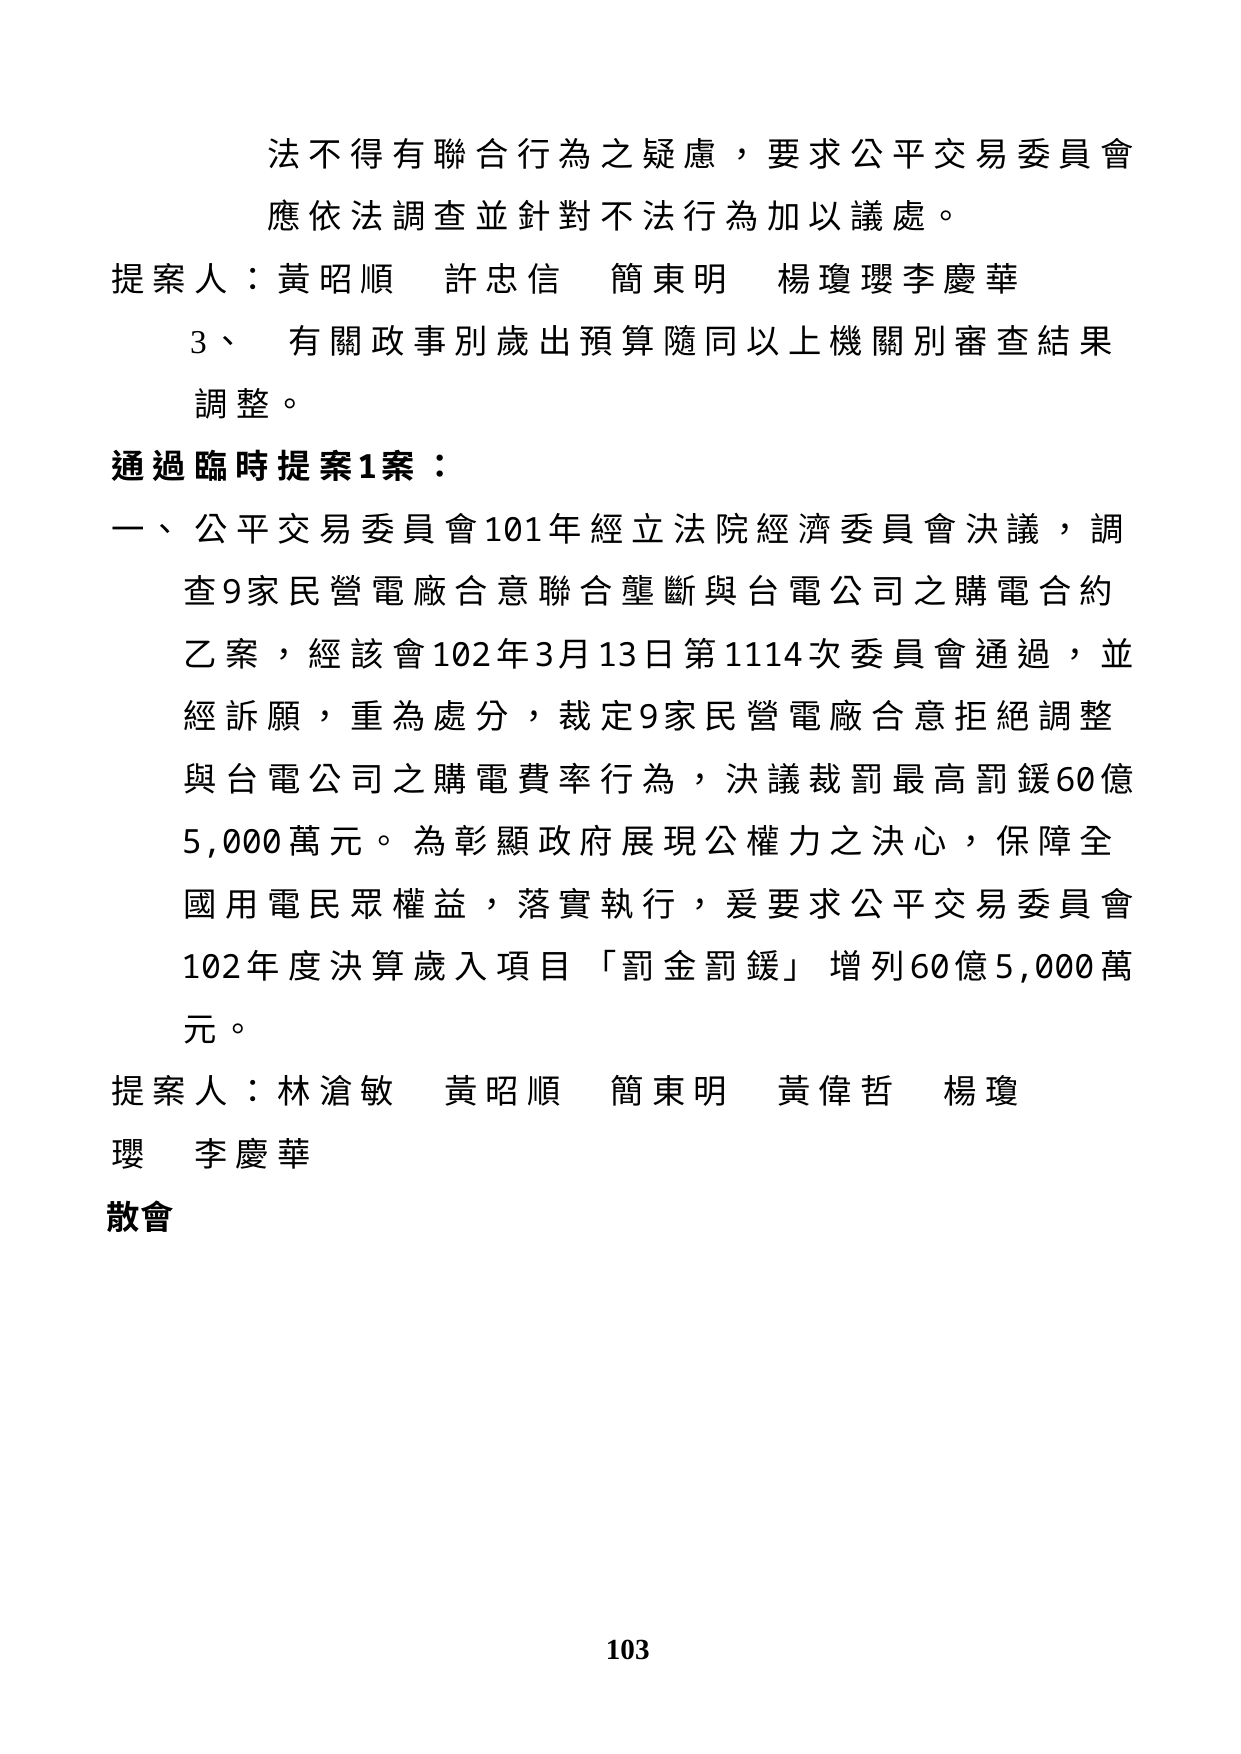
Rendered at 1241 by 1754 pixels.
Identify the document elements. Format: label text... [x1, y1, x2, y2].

text 提案人：林滄敏 黃昭順 簡東明 黃偉哲 楊瓊瓔 李慶華 [107, 1048, 1044, 1173]
text 一、公平交易委員會101年經立法院經濟委員會決議，調查9家民營電廠合意聯合壟斷與台電公司之購電合約乙案，經該會102年3月13日第1114次委員會通過，並經訴願，重為處分，裁定9家民營電廠合意拒絕調整與台電公司之購電費率行為，決議裁罰最高罰鍰60億5,000萬元。為彰顯政府展現公權力之決心，保障全國用電民眾權益，落實執行，爰要求公平交易委員會102年度決算歲入項目「罰金罰鍰」增列60億5,000萬元。 [107, 485, 1148, 1048]
text 通過臨時提案1案： [107, 423, 1148, 485]
text 法不得有聯合行為之疑慮，要求公平交易委員會應依法調查並針對不法行為加以議處。 [141, 110, 1148, 235]
text 提案人：黃昭順 許忠信 簡東明 楊瓊瓔李慶華 [107, 235, 1044, 298]
list 有關政事別歲出預算隨同以上機關別審查結果調整。 [182, 298, 1148, 423]
text 散會 [3, 1188, 1148, 1240]
